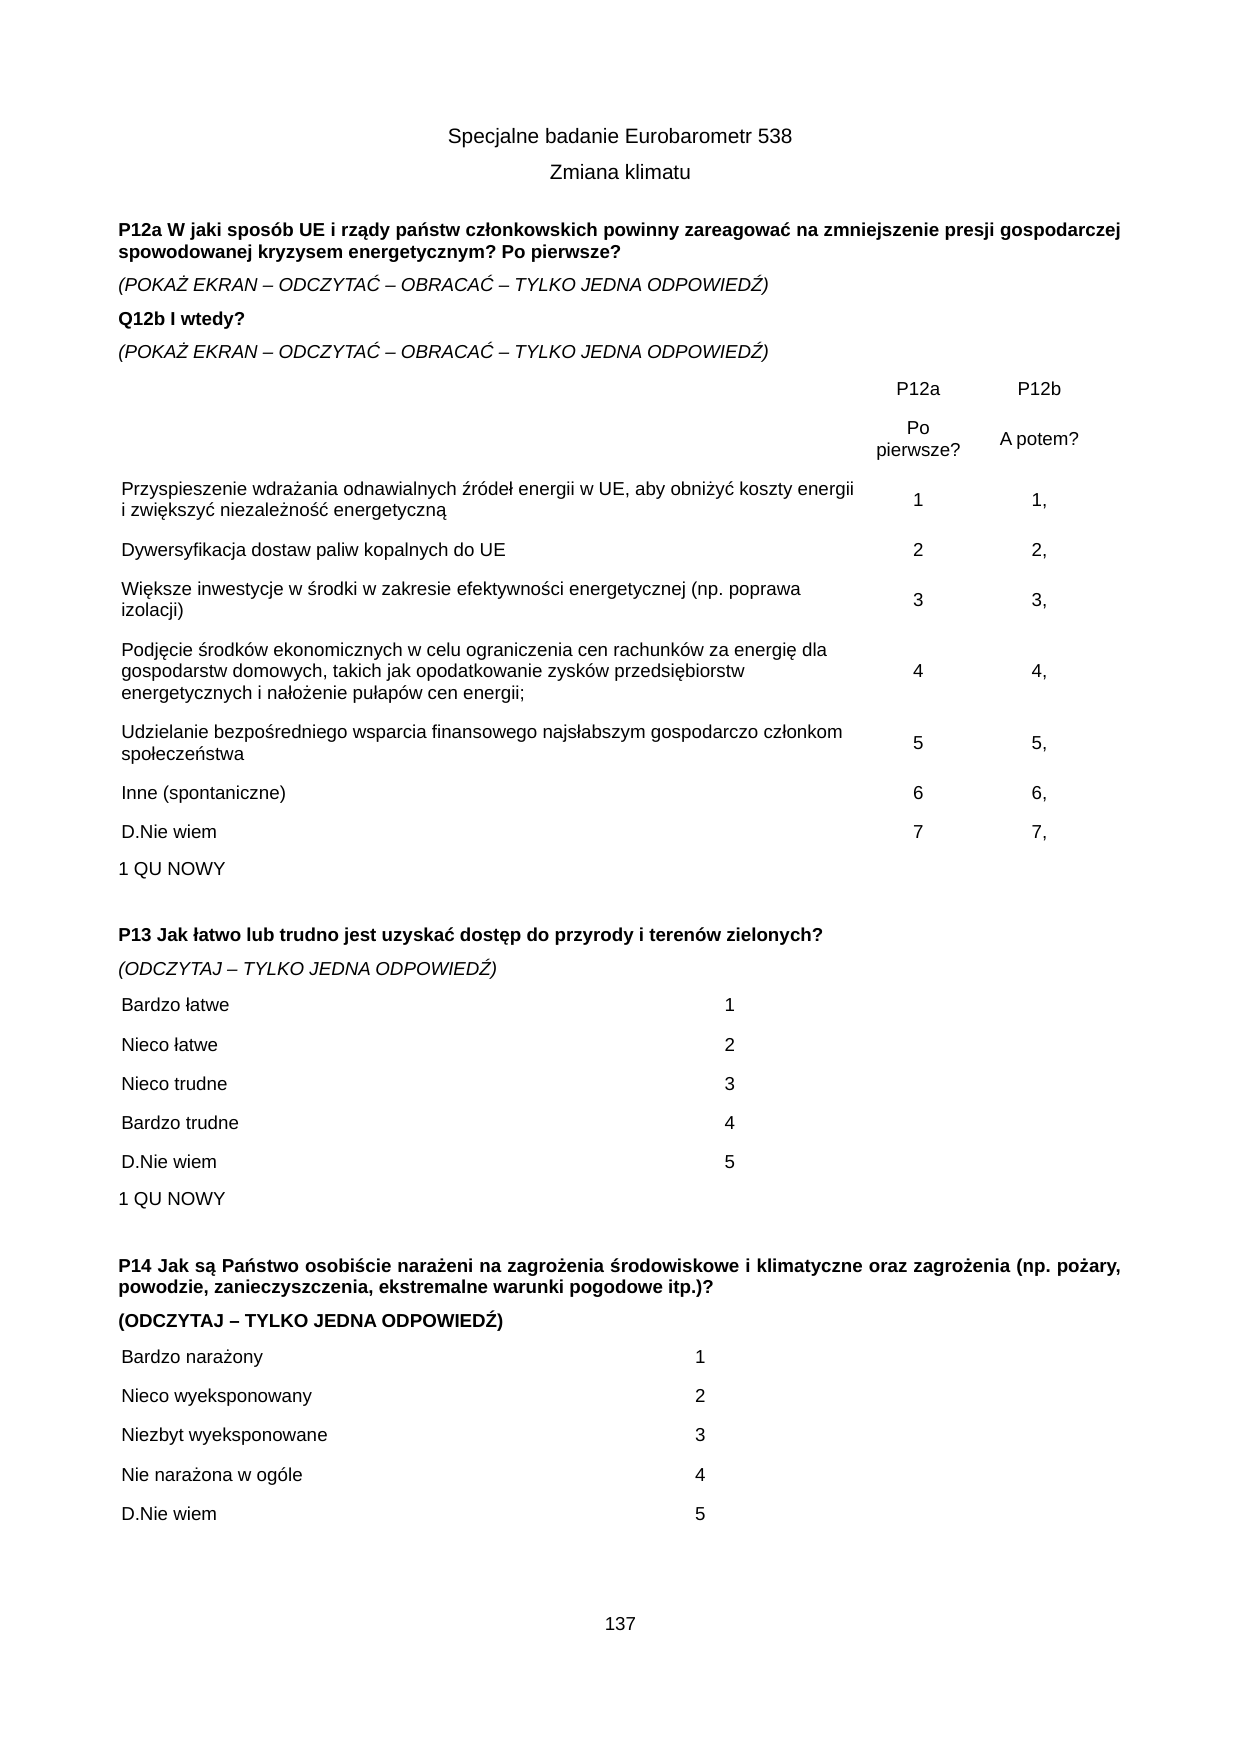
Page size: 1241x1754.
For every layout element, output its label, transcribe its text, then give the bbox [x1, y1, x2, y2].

table_cell 3 [569, 1415, 708, 1455]
table_cell 3, [974, 569, 1104, 630]
table_cell 2 [862, 530, 974, 569]
table_cell A potem? [974, 408, 1104, 469]
table_cell Przyspieszenie wdrażania odnawialnych źródeł energii w UE, aby obniżyć koszty energii i zwiększyć niezależność energetyczną [118, 469, 862, 529]
table_cell Po pierwsze? [862, 408, 974, 469]
table_cell 7, [974, 812, 1104, 851]
text Q12b I wtedy? [118, 308, 1122, 329]
table_cell Nieco łatwe [118, 1025, 599, 1064]
text P14 Jak są Państwo osobiście narażeni na zagrożenia środowiskowe i klimatyczne oraz zagrożenia (np. pożary, powodzie, zanieczyszczenia, ekstremalne warunki pogodowe itp.)? [118, 1254, 1122, 1297]
table_cell Inne (spontaniczne) [118, 773, 862, 812]
table_cell 4 [569, 1455, 708, 1494]
text P13 Jak łatwo lub trudno jest uzyskać dostęp do przyrody i terenów zielonych? [118, 924, 1122, 946]
text 1 QU NOWY [118, 857, 1122, 879]
table_cell 4 [862, 630, 974, 712]
text P12a W jaki sposób UE i rządy państw członkowskich powinny zareagować na zmniejszenie presji gospodarczej spowodowanej kryzysem energetycznym? Po pierwsze? [118, 219, 1122, 262]
table_cell D.Nie wiem [118, 812, 862, 851]
table_cell 5 [599, 1142, 738, 1182]
table_header Bardzo narażony [118, 1337, 569, 1376]
table_cell Dywersyfikacja dostaw paliw kopalnych do UE [118, 530, 862, 569]
table_cell Udzielanie bezpośredniego wsparcia finansowego najsłabszym gospodarczo członkom społeczeństwa [118, 712, 862, 773]
table_cell 3 [599, 1064, 738, 1103]
table_cell 3 [862, 569, 974, 630]
table_cell 5 [862, 712, 974, 773]
table_cell Podjęcie środków ekonomicznych w celu ograniczenia cen rachunków za energię dla gospodarstw domowych, takich jak opodatkowanie zysków przedsiębiorstw energetycznych i nałożenie pułapów cen energii; [118, 630, 862, 712]
table_cell 7 [862, 812, 974, 851]
text 1 QU NOWY [118, 1187, 1122, 1209]
table_header [118, 369, 862, 408]
table_cell 1, [974, 469, 1104, 529]
table_cell Nie narażona w ogóle [118, 1455, 569, 1494]
table_cell Większe inwestycje w środki w zakresie efektywności energetycznej (np. poprawa izolacji) [118, 569, 862, 630]
table_cell Niezbyt wyeksponowane [118, 1415, 569, 1455]
table_header Bardzo łatwe [118, 985, 599, 1024]
table_cell D.Nie wiem [118, 1142, 599, 1182]
table_cell 4 [599, 1103, 738, 1142]
table_header 1 [599, 985, 738, 1024]
table_cell 2, [974, 530, 1104, 569]
table_header P12b [974, 369, 1104, 408]
text (POKAŻ EKRAN – ODCZYTAĆ – OBRACAĆ – TYLKO JEDNA ODPOWIEDŹ) [118, 274, 1122, 296]
table_cell 6 [862, 773, 974, 812]
table_cell 4, [974, 630, 1104, 712]
text (ODCZYTAJ – TYLKO JEDNA ODPOWIEDŹ) [118, 1309, 1122, 1331]
text (POKAŻ EKRAN – ODCZYTAĆ – OBRACAĆ – TYLKO JEDNA ODPOWIEDŹ) [118, 341, 1122, 363]
table_header 1 [569, 1337, 708, 1376]
table_cell 6, [974, 773, 1104, 812]
table_cell 5 [569, 1494, 708, 1533]
table_cell 5, [974, 712, 1104, 773]
table_cell Bardzo trudne [118, 1103, 599, 1142]
table_cell Nieco wyeksponowany [118, 1376, 569, 1415]
table_cell 2 [569, 1376, 708, 1415]
table_cell 1 [862, 469, 974, 529]
text (ODCZYTAJ – TYLKO JEDNA ODPOWIEDŹ) [118, 958, 1122, 979]
table_cell Nieco trudne [118, 1064, 599, 1103]
table_cell D.Nie wiem [118, 1494, 569, 1533]
table_cell 2 [599, 1025, 738, 1064]
table_cell [118, 408, 862, 469]
table_header P12a [862, 369, 974, 408]
